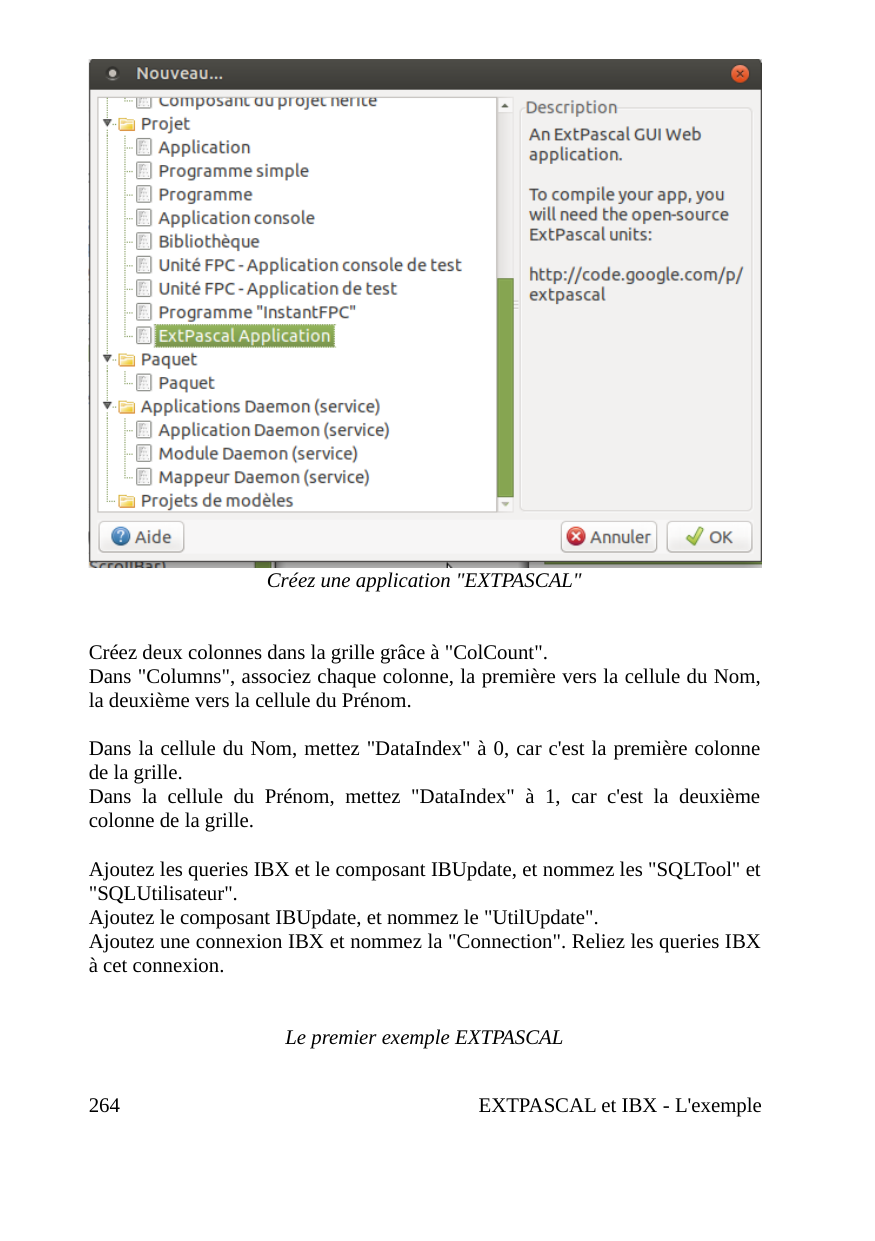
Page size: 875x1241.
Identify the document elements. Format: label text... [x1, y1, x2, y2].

text Ajoutez une connexion IBX et nommez la "Connection". Reliez les queries IBX à cet connexion. [88, 929, 762, 977]
text Créez deux colonnes dans la grille grâce à "ColCount". [88, 640, 762, 664]
text Créez une application "EXTPASCAL" [88, 568, 762, 592]
text Dans "Columns", associez chaque colonne, la première vers la cellule du Nom, la deuxième vers la cellule du Prénom. [88, 664, 762, 712]
text Le premier exemple EXTPASCAL [88, 1025, 762, 1049]
text Ajoutez les queries IBX et le composant IBUpdate, et nommez les "SQLTool" et "SQLUtilisateur". [88, 857, 762, 905]
text Ajoutez le composant IBUpdate, et nommez le "UtilUpdate". [88, 905, 762, 929]
text Dans la cellule du Nom, mettez "DataIndex" à 0, car c'est la première colonne de la grille. [88, 736, 762, 784]
text Dans la cellule du Prénom, mettez "DataIndex" à 1, car c'est la deuxième colonne de la grille. [88, 784, 762, 832]
picture [88, 59, 762, 568]
